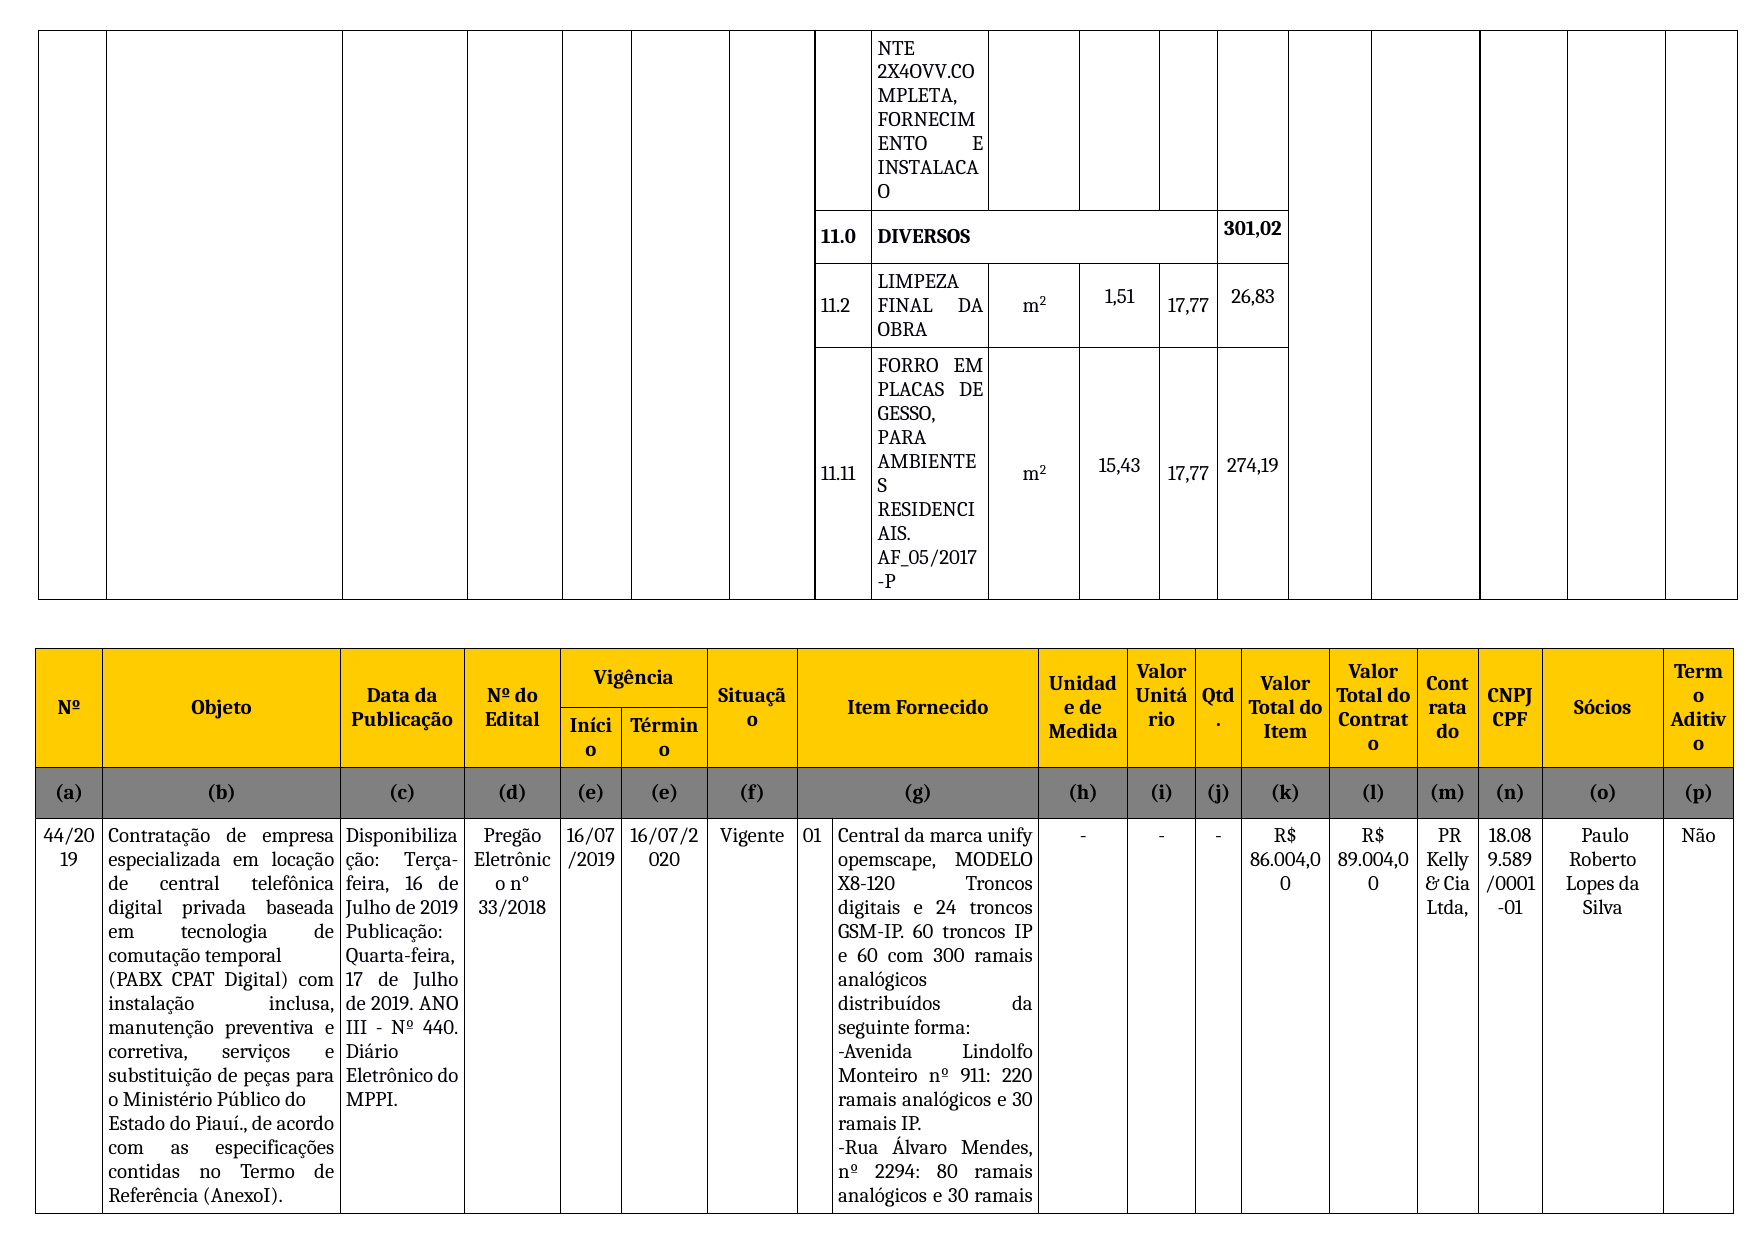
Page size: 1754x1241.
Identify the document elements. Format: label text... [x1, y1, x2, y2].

table_cell (d) [465, 768, 560, 818]
table_cell - [1128, 819, 1195, 1213]
table_header Valor Total do Contrato [1330, 649, 1417, 767]
table_cell [816, 31, 871, 210]
table_cell 1,51 [1080, 264, 1159, 347]
table_header Data da Publicação [341, 649, 464, 767]
table_cell [1080, 31, 1159, 210]
table_cell (c) [341, 768, 464, 818]
table_cell [730, 31, 814, 599]
table_cell 301,02 [1218, 211, 1288, 263]
table_cell Início [561, 708, 621, 767]
table_cell LIMPEZA FINAL DA OBRA [872, 264, 988, 347]
table_header Nº do Edital [465, 649, 560, 767]
table_cell 16/07/2020 [622, 819, 707, 1213]
table_cell NTE 2X4OVV.COMPLETA, FORNECIMENTO E INSTALACAO [872, 31, 988, 210]
table_cell [1372, 31, 1479, 599]
table_header Unidade de Medida [1039, 649, 1127, 767]
table_cell [1289, 31, 1371, 599]
table_cell 274,19 [1218, 348, 1288, 599]
table_header Contratado [1418, 649, 1478, 767]
table_cell [468, 31, 562, 599]
table_cell [1666, 31, 1737, 599]
table_cell [563, 31, 631, 599]
table_cell Disponibilização: Terça-feira, 16 de Julho de 2019 Publicação: Quarta-feira, 17 de Julho de 2019. ANO III - Nº 440. Diário Eletrônico do MPPI. [341, 819, 464, 1213]
table_cell m2 [989, 264, 1079, 347]
table_cell PR Kelly & Cia Ltda, [1418, 819, 1478, 1213]
table_cell [1568, 31, 1665, 599]
table_cell m2 [989, 348, 1079, 599]
table_cell Central da marca unify opemscape, MODELO X8-120 Troncos digitais e 24 troncos GSM-IP. 60 troncos IP e 60 com 300 ramais analógicos distribuídos da seguinte forma: -Avenida Lindolfo Monteiro nº 911: 220 ramais analógicos e 30 ramais IP. -Rua Álvaro Mendes, nº 2294: 80 ramais analógicos e 30 ramais [833, 819, 1038, 1213]
table_cell (j) [1196, 768, 1241, 818]
table_cell (o) [1543, 768, 1663, 818]
table_cell 11.11 [816, 348, 871, 599]
table_cell 11.0 [816, 211, 871, 263]
table_cell (n) [1479, 768, 1542, 818]
table_cell Pregão Eletrônico n° 33/2018 [465, 819, 560, 1213]
table_cell 17,77 [1160, 264, 1217, 347]
table_header Valor Unitário [1128, 649, 1195, 767]
table_header Nº [36, 649, 102, 767]
table_cell 44/2019 [36, 819, 102, 1213]
table_cell Paulo Roberto Lopes da Silva [1543, 819, 1663, 1213]
table_cell (l) [1330, 768, 1417, 818]
table_header CNPJ CPF [1479, 649, 1542, 767]
table_header Vigência [561, 649, 707, 707]
table_cell Vigente [708, 819, 797, 1213]
table_cell (e) [561, 768, 621, 818]
table_header Item Fornecido [798, 649, 1038, 767]
table_header Sócios [1543, 649, 1663, 767]
table_cell (m) [1418, 768, 1478, 818]
table_cell (a) [36, 768, 102, 818]
table_cell [1218, 31, 1288, 210]
table_cell [989, 31, 1079, 210]
table_cell 11.2 [816, 264, 871, 347]
table_cell R$ 86.004,00 [1242, 819, 1329, 1213]
table_cell Contratação de empresa especializada em locação de central telefônica digital privada baseada em tecnologia de comutação temporal (PABX CPAT Digital) com instalação inclusa, manutenção preventiva e corretiva, serviços e substituição de peças para o Ministério Público do Estado do Piauí., de acordo com as especificações contidas no Termo de Referência (AnexoI). [103, 819, 340, 1213]
table_cell [1481, 31, 1567, 599]
table_cell DIVERSOS [872, 211, 1217, 263]
table_header Termo Aditivo [1664, 649, 1733, 767]
table_cell Término [622, 708, 707, 767]
table_cell (k) [1242, 768, 1329, 818]
table_cell Não [1664, 819, 1733, 1213]
table_cell FORRO EM PLACAS DE GESSO, PARA AMBIENTES RESIDENCIAIS. AF_05/2017-P [872, 348, 988, 599]
table_cell [632, 31, 729, 599]
table_cell - [1039, 819, 1127, 1213]
table_cell [343, 31, 467, 599]
table_cell (p) [1664, 768, 1733, 818]
table_cell 01 [798, 819, 832, 1213]
table_cell (b) [103, 768, 340, 818]
table_cell [107, 31, 342, 599]
table_cell (h) [1039, 768, 1127, 818]
table_cell 18.089.589/0001-01 [1479, 819, 1542, 1213]
table_cell [39, 31, 106, 599]
table_cell [1160, 31, 1217, 210]
table_cell (f) [708, 768, 797, 818]
table_header Situação [708, 649, 797, 767]
table_header Valor Total do Item [1242, 649, 1329, 767]
table_cell (e) [622, 768, 707, 818]
table_cell 15,43 [1080, 348, 1159, 599]
table_cell 16/07/2019 [561, 819, 621, 1213]
table_cell (g) [798, 768, 1038, 818]
table_cell R$ 89.004,00 [1330, 819, 1417, 1213]
table_cell (i) [1128, 768, 1195, 818]
table_header Qtd. [1196, 649, 1241, 767]
table_cell 26,83 [1218, 264, 1288, 347]
table_cell 17,77 [1160, 348, 1217, 599]
table_cell - [1196, 819, 1241, 1213]
table_header Objeto [103, 649, 340, 767]
